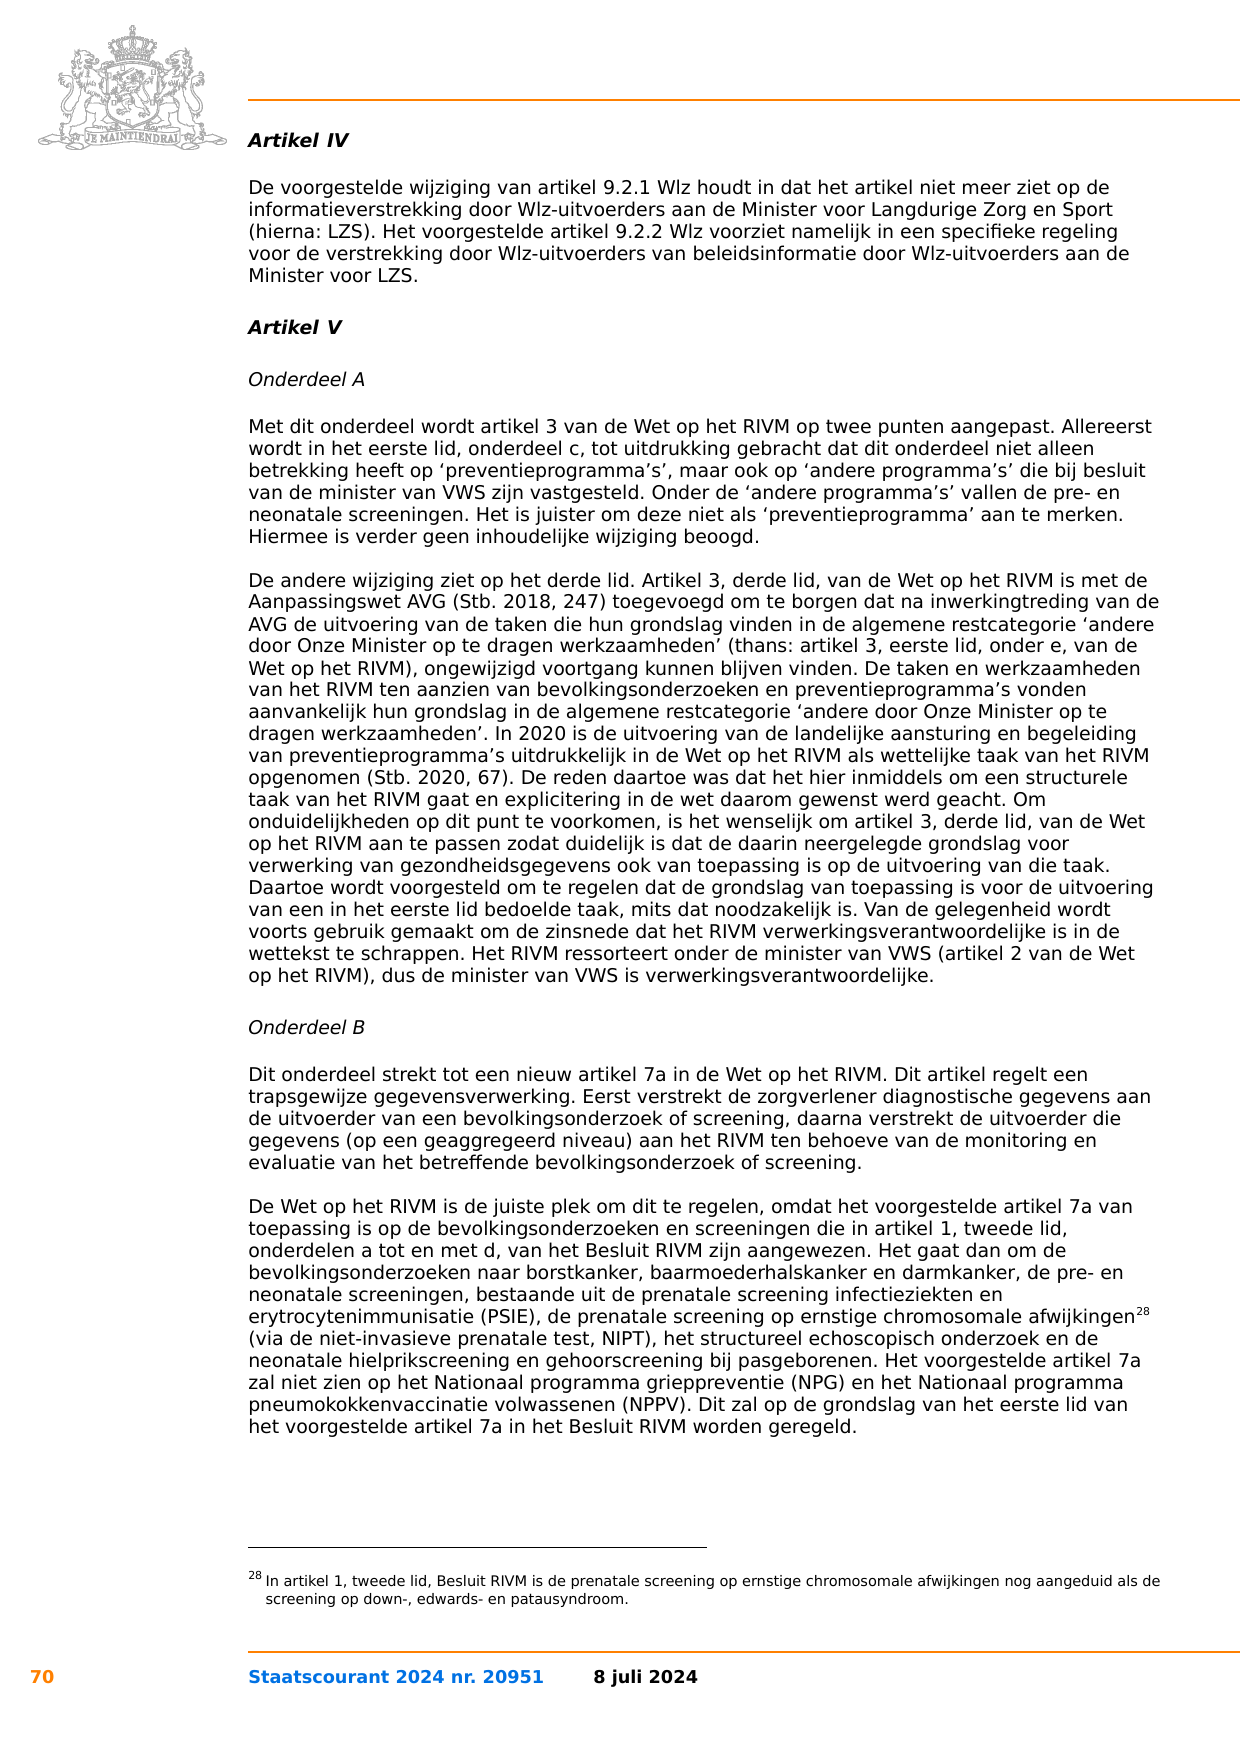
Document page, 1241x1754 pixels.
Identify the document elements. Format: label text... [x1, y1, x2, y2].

text De voorgestelde wijziging van artikel 9.2.1 Wlz houdt in dat het artikel niet meer ziet op de informatieverstrekking door Wlz-uitvoerders aan de Minister voor Langdurige Zorg en Sport (hierna: LZS). Het voorgestelde artikel 9.2.2 Wlz voorziet namelijk in een specifieke regeling voor de verstrekking door Wlz-uitvoerders van beleidsinformatie door Wlz-uitvoerders aan de Minister voor LZS. [248, 177, 1163, 287]
text Dit onderdeel strekt tot een nieuw artikel 7a in de Wet op het RIVM. Dit artikel regelt een trapsgewijze gegevensverwerking. Eerst verstrekt de zorgverlener diagnostische gegevens aan de uitvoerder van een bevolkingsonderzoek of screening, daarna verstrekt de uitvoerder die gegevens (op een geaggregeerd niveau) aan het RIVM ten behoeve van de monitoring en evaluatie van het betreffende bevolkingsonderzoek of screening. [248, 1064, 1163, 1174]
subtitle Onderdeel A [248, 369, 1163, 391]
text De andere wijziging ziet op het derde lid. Artikel 3, derde lid, van de Wet op het RIVM is met de Aanpassingswet AVG (Stb. 2018, 247) toegevoegd om te borgen dat na inwerkingtreding van de AVG de uitvoering van de taken die hun grondslag vinden in de algemene restcategorie ‘andere door Onze Minister op te dragen werkzaamheden’ (thans: artikel 3, eerste lid, onder e, van de Wet op het RIVM), ongewijzigd voortgang kunnen blijven vinden. De taken en werkzaamheden van het RIVM ten aanzien van bevolkingsonderzoeken en preventieprogramma’s vonden aanvankelijk hun grondslag in de algemene restcategorie ‘andere door Onze Minister op te dragen werkzaamheden’. In 2020 is de uitvoering van de landelijke aansturing en begeleiding van preventieprogramma’s uitdrukkelijk in de Wet op het RIVM als wettelijke taak van het RIVM opgenomen (Stb. 2020, 67). De reden daartoe was dat het hier inmiddels om een structurele taak van het RIVM gaat en explicitering in de wet daarom gewenst werd geacht. Om onduidelijkheden op dit punt te voorkomen, is het wenselijk om artikel 3, derde lid, van de Wet op het RIVM aan te passen zodat duidelijk is dat de daarin neergelegde grondslag voor verwerking van gezondheidsgegevens ook van toepassing is op de uitvoering van die taak. Daartoe wordt voorgesteld om te regelen dat de grondslag van toepassing is voor de uitvoering van een in het eerste lid bedoelde taak, mits dat noodzakelijk is. Van de gelegenheid wordt voorts gebruik gemaakt om de zinsnede dat het RIVM verwerkingsverantwoordelijke is in de wettekst te schrappen. Het RIVM ressorteert onder de minister van VWS (artikel 2 van de Wet op het RIVM), dus de minister van VWS is verwerkingsverantwoordelijke. [248, 569, 1163, 987]
text In artikel 1, tweede lid, Besluit RIVM is de prenatale screening op ernstige chromosomale afwijkingen nog aangeduid als de screening op down-, edwards- en patausyndroom. [248, 1569, 1163, 1608]
picture [38, 25, 227, 150]
text De Wet op het RIVM is de juiste plek om dit te regelen, omdat het voorgestelde artikel 7a van toepassing is op de bevolkingsonderzoeken en screeningen die in artikel 1, tweede lid, onderdelen a tot en met d, van het Besluit RIVM zijn aangewezen. Het gaat dan om de bevolkingsonderzoeken naar borstkanker, baarmoederhalskanker en darmkanker, de pre- en neonatale screeningen, bestaande uit de prenatale screening infectieziekten en erytrocytenimmunisatie (PSIE), de prenatale screening op ernstige chromosomale afwijkingen (via de niet-invasieve prenatale test, NIPT), het structureel echoscopisch onderzoek en de neonatale hielprikscreening en gehoorscreening bij pasgeborenen. Het voorgestelde artikel 7a zal niet zien op het Nationaal programma grieppreventie (NPG) en het Nationaal programma pneumokokkenvaccinatie volwassenen (NPPV). Dit zal op de grondslag van het eerste lid van het voorgestelde artikel 7a in het Besluit RIVM worden geregeld. [248, 1196, 1163, 1438]
subtitle Artikel IV [248, 130, 1163, 152]
text Met dit onderdeel wordt artikel 3 van de Wet op het RIVM op twee punten aangepast. Allereerst wordt in het eerste lid, onderdeel c, tot uitdrukking gebracht dat dit onderdeel niet alleen betrekking heeft op ‘preventieprogramma’s’, maar ook op ‘andere programma’s’ die bij besluit van de minister van VWS zijn vastgesteld. Onder de ‘andere programma’s’ vallen de pre- en neonatale screeningen. Het is juister om deze niet als ‘preventieprogramma’ aan te merken. Hiermee is verder geen inhoudelijke wijziging beoogd. [248, 416, 1163, 548]
subtitle Onderdeel B [248, 1017, 1163, 1039]
subtitle Artikel V [248, 317, 1163, 339]
